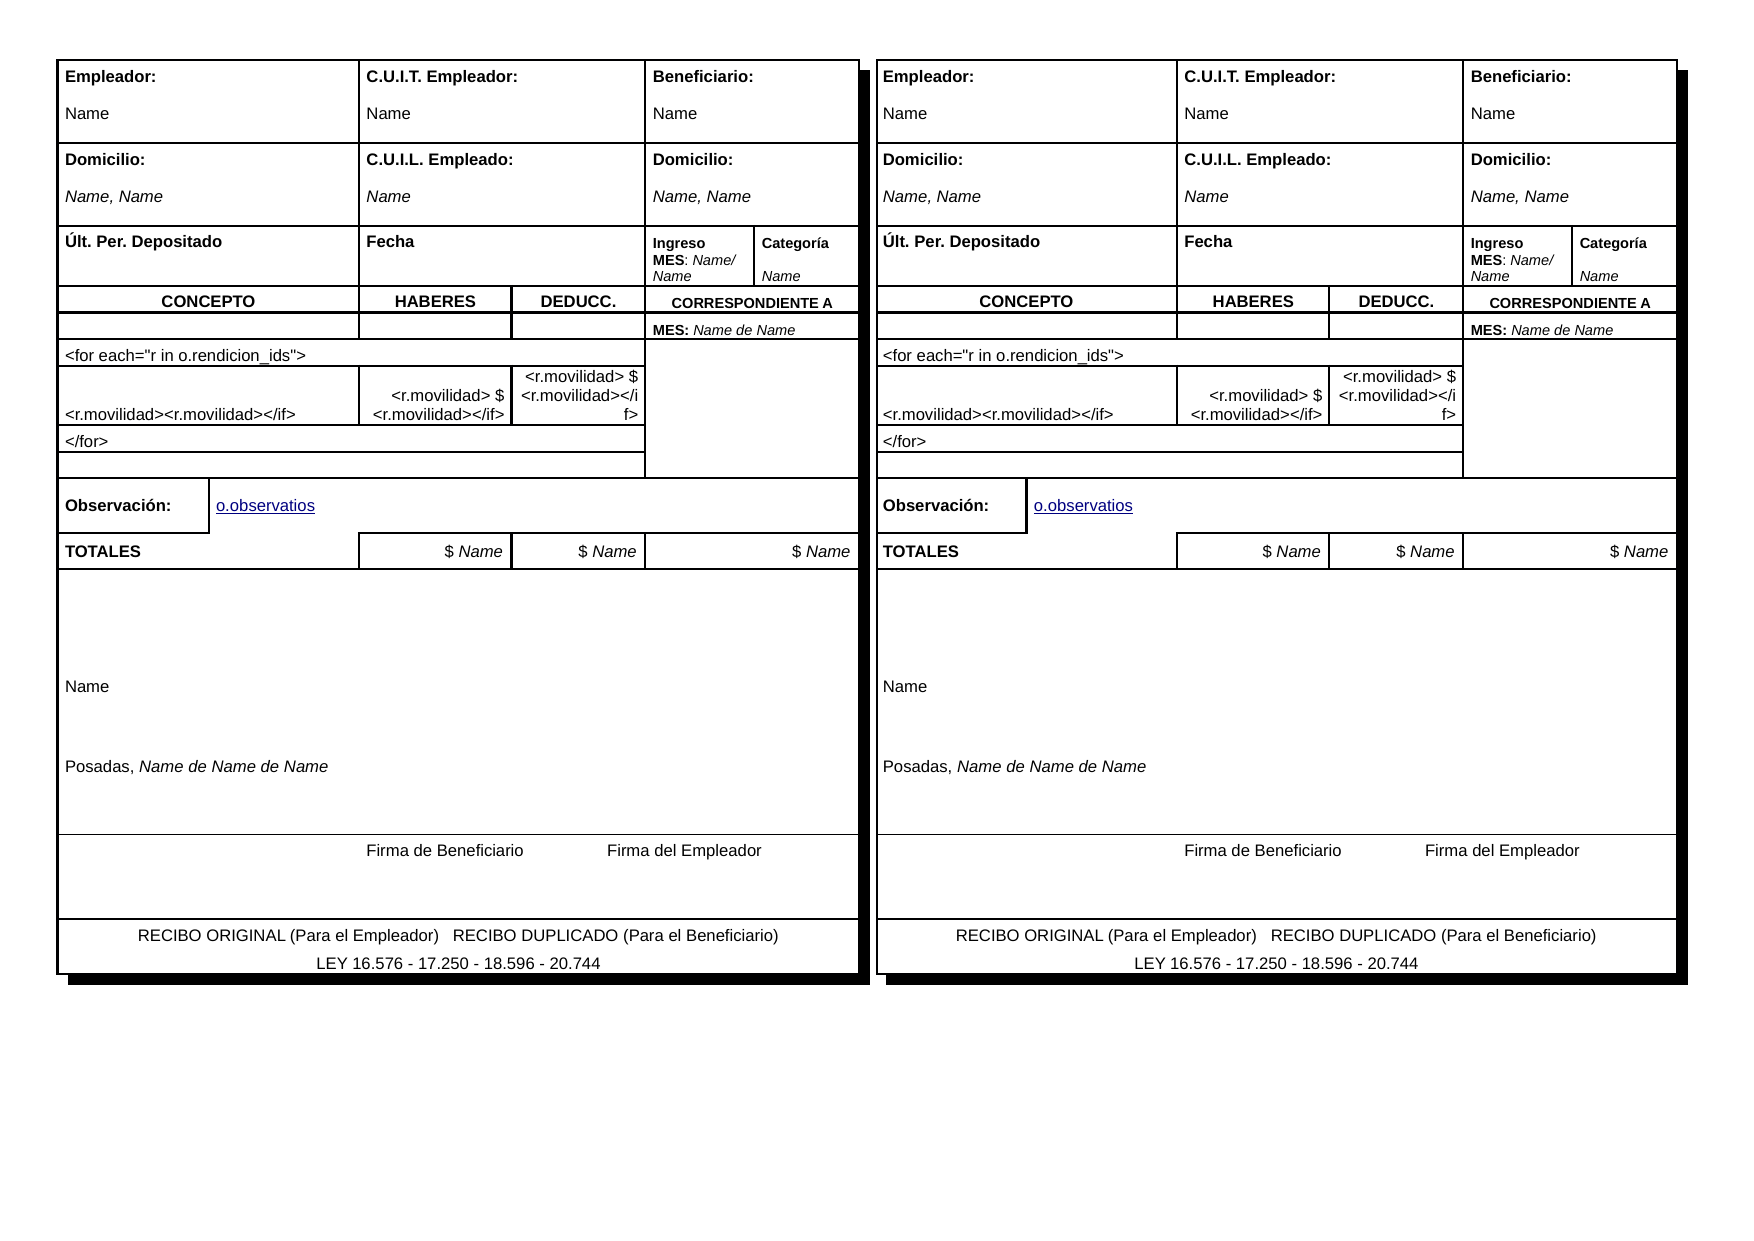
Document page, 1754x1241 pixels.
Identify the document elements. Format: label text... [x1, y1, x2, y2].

table_cell [359, 570, 511, 594]
table_cell <for each="r in o.rendicion_ids"> [59, 340, 644, 364]
table_cell o.observatios [1028, 479, 1676, 532]
table_cell $ Name [1464, 534, 1676, 568]
table_cell Firma de Beneficiario Firma del Empleador [359, 835, 858, 860]
table_cell Name, Name [1464, 169, 1676, 225]
table_cell [59, 835, 208, 860]
table_cell [878, 570, 1026, 594]
table_cell <r.movilidad> $ <r.movilidad></if> [360, 367, 510, 424]
table_cell $ Name [646, 534, 858, 568]
table_cell DEDUCC. [513, 287, 644, 311]
table_cell Name [878, 86, 1176, 142]
table_cell [878, 251, 1176, 285]
table_cell $ Name [513, 534, 644, 568]
table_cell MES: Name de Name [646, 314, 858, 338]
table_cell [1178, 314, 1328, 338]
table_cell [878, 835, 1026, 860]
table_cell <r.movilidad> $ <r.movilidad></if> [513, 367, 644, 424]
table_cell Domicilio: [59, 144, 358, 168]
table_cell Name, Name [646, 169, 858, 225]
table_cell Name [1178, 169, 1462, 225]
table_cell [59, 776, 858, 834]
table_cell DEDUCC. [1330, 287, 1462, 311]
table_cell $ Name [360, 534, 510, 568]
table_cell RECIBO ORIGINAL (Para el Empleador) RECIBO DUPLICADO (Para el Beneficiario) [59, 920, 858, 944]
table_cell Name [59, 86, 358, 142]
table_cell TOTALES [59, 532, 358, 568]
table_cell C.U.I.L. Empleado: [360, 144, 644, 168]
table_cell [59, 570, 208, 594]
table_cell [1463, 570, 1572, 594]
table_cell Name [755, 251, 858, 285]
table_cell Domicilio: [1464, 144, 1676, 168]
table_cell $ Name [1178, 534, 1328, 568]
table_cell TOTALES [878, 532, 1176, 568]
table_cell Name [360, 169, 644, 225]
table_cell [209, 570, 359, 594]
table_cell MES: Name/Name [1464, 251, 1571, 285]
table_cell <r.movilidad> $ <r.movilidad></if> [1330, 367, 1462, 424]
table_cell Domicilio: [878, 144, 1176, 168]
table_cell Name [1464, 86, 1676, 142]
table_cell Fecha [360, 227, 644, 251]
table_cell [59, 860, 858, 918]
table_cell RECIBO ORIGINAL (Para el Empleador) RECIBO DUPLICADO (Para el Beneficiario) [878, 920, 1676, 944]
table_cell [59, 314, 358, 338]
table_cell [360, 251, 644, 285]
table_cell [1329, 570, 1463, 594]
table_cell C.U.I.L. Empleado: [1178, 144, 1462, 168]
table_cell HABERES [360, 287, 510, 311]
table_cell LEY 16.576 - 17.250 - 18.596 - 20.744 [59, 945, 858, 973]
table_cell o.observatios [210, 479, 858, 532]
table_cell Categoría [755, 227, 858, 251]
table_cell [754, 570, 858, 594]
table_cell [1330, 314, 1462, 338]
table_cell Últ. Per. Depositado [59, 227, 358, 251]
table_cell Fecha [1178, 227, 1462, 251]
table_cell Name, Name [878, 169, 1176, 225]
table_cell <r.movilidad><r.movilidad></if> [59, 367, 358, 424]
table_cell CORRESPONDIENTE A [646, 287, 858, 311]
table_cell [1026, 570, 1177, 594]
table_cell Name [360, 86, 644, 142]
table_cell [1464, 340, 1676, 477]
table_cell [878, 453, 1462, 477]
table_cell <r.movilidad> $ <r.movilidad></if> [1178, 367, 1328, 424]
table_cell [1178, 251, 1462, 285]
table_cell MES: Name de Name [1464, 314, 1676, 338]
table_cell [1572, 570, 1676, 594]
table_cell HABERES [1178, 287, 1328, 311]
table_header Beneficiario: [646, 61, 858, 86]
table_cell $ Name [1330, 534, 1462, 568]
table_cell LEY 16.576 - 17.250 - 18.596 - 20.744 [878, 945, 1676, 973]
table_cell Observación: [878, 479, 1025, 532]
table_cell Name, Name [59, 169, 358, 225]
table_cell Posadas, Name de Name de Name [878, 750, 1676, 776]
table_header Empleador: [878, 61, 1176, 86]
table_cell <for each="r in o.rendicion_ids"> [878, 340, 1462, 364]
table_cell [513, 314, 644, 338]
table_cell [1177, 570, 1329, 594]
table_cell [878, 860, 1676, 918]
table_cell [59, 251, 358, 285]
table_cell Firma de Beneficiario Firma del Empleador [1177, 835, 1676, 860]
table_cell Name [1573, 251, 1676, 285]
table_cell Domicilio: [646, 144, 858, 168]
table_cell Ingreso [1464, 227, 1571, 251]
table_cell Posadas, Name de Name de Name [59, 750, 858, 776]
table_cell Últ. Per. Depositado [878, 227, 1176, 251]
table_cell [646, 340, 858, 477]
table_header C.U.I.T. Empleador: [360, 61, 644, 86]
table_cell [1026, 835, 1177, 860]
table_cell </for> [59, 426, 644, 451]
table_cell [878, 776, 1676, 834]
table_cell CONCEPTO [59, 287, 358, 311]
table_cell Name [878, 595, 1676, 750]
table_cell Name [1178, 86, 1462, 142]
table_cell Observación: [59, 479, 208, 532]
table_cell MES: Name/Name [646, 251, 753, 285]
table_cell Ingreso [646, 227, 753, 251]
table_cell <r.movilidad><r.movilidad></if> [878, 367, 1176, 424]
table_header Empleador: [59, 61, 358, 86]
table_cell [511, 570, 645, 594]
table_cell Name [59, 595, 858, 750]
table_cell [878, 314, 1176, 338]
table_cell Name [646, 86, 858, 142]
table_cell [645, 570, 754, 594]
table_cell Categoría [1573, 227, 1676, 251]
table_header Beneficiario: [1464, 61, 1676, 86]
table_cell [209, 835, 359, 860]
table_cell [360, 314, 510, 338]
table_header C.U.I.T. Empleador: [1178, 61, 1462, 86]
table_cell CONCEPTO [878, 287, 1176, 311]
table_cell CORRESPONDIENTE A [1464, 287, 1676, 311]
table_cell </for> [878, 426, 1462, 451]
table_cell [59, 453, 644, 477]
